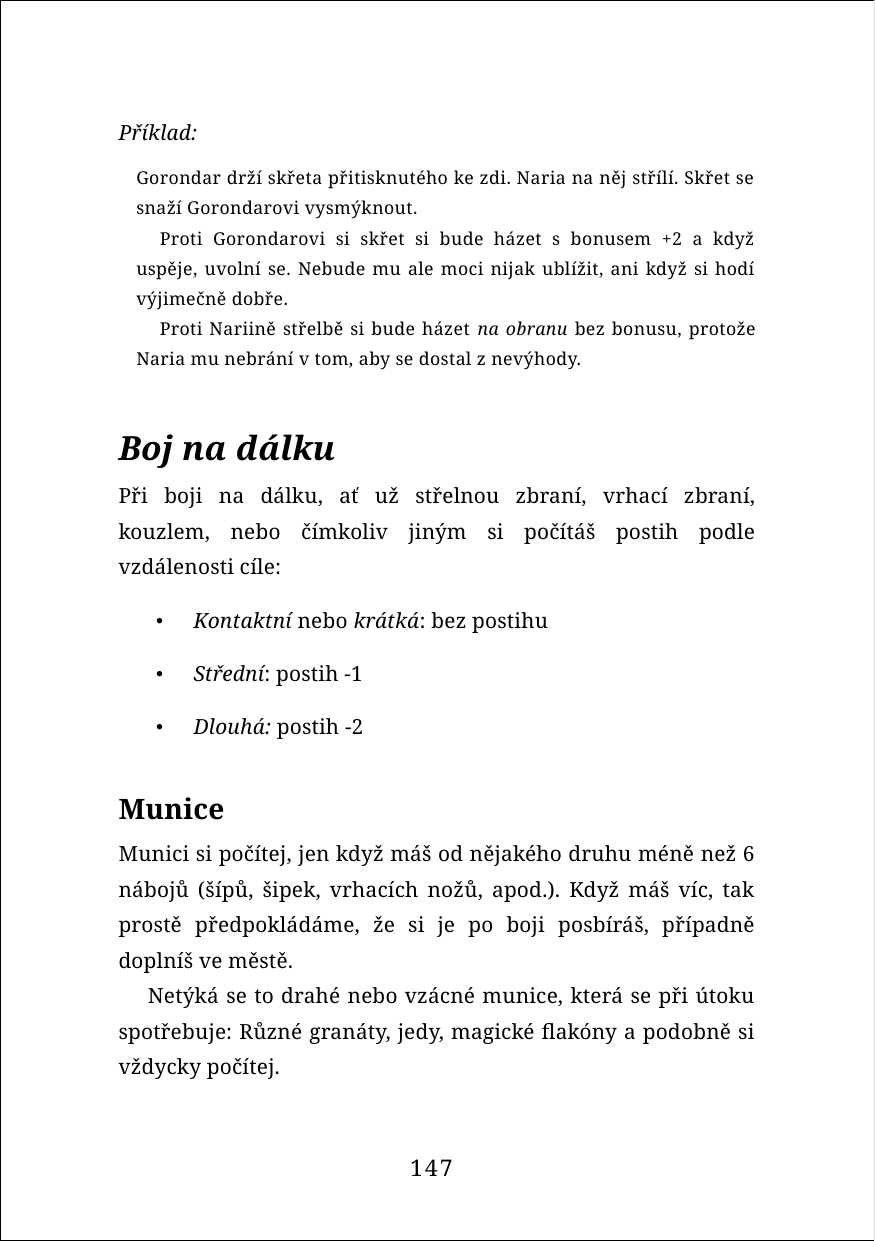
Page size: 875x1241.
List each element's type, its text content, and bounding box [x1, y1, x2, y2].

list Dlouhá: postih -2 [156, 712, 756, 741]
list Kontaktní nebo krátká: bez postihu [156, 606, 756, 634]
subtitle Boj na dálku [118, 424, 756, 470]
text Při boji na dálku, ať už střelnou zbraní, vrhací zbraní, kouzlem, nebo čímkoliv jiným si počítáš postih podle vzdálenosti cíle: [118, 481, 756, 581]
text Gorondar drží skřeta přitisknutého ke zdi. Naria na něj střílí. Skřet se snaží Gorondarovi vysmýknout. Proti Gorondarovi si skřet si bude házet s bonusem +2 a když uspěje, uvolní se. Nebude mu ale moci nijak ublížit, ani když si hodí výjimečně dobře. Proti Nariině střelbě si bude házet na obranu bez bonusu, protože Naria mu nebrání v tom, aby se dostal z nevýhody. [136, 166, 756, 371]
subtitle Munice [118, 789, 756, 827]
text Příklad: [118, 118, 756, 147]
list Střední: postih -1 [156, 659, 756, 687]
text Munici si počítej, jen když máš od nějakého druhu méně než 6 nábojů (šípů, šipek, vrhacích nožů, apod.). Když máš víc, tak prostě předpokládáme, že si je po boji posbíráš, případně doplníš ve městě. Netýká se to drahé nebo vzácné munice, která se při útoku spotřebuje: Různé granáty, jedy, magické flakóny a podobně si vždycky počítej. [118, 839, 756, 1081]
